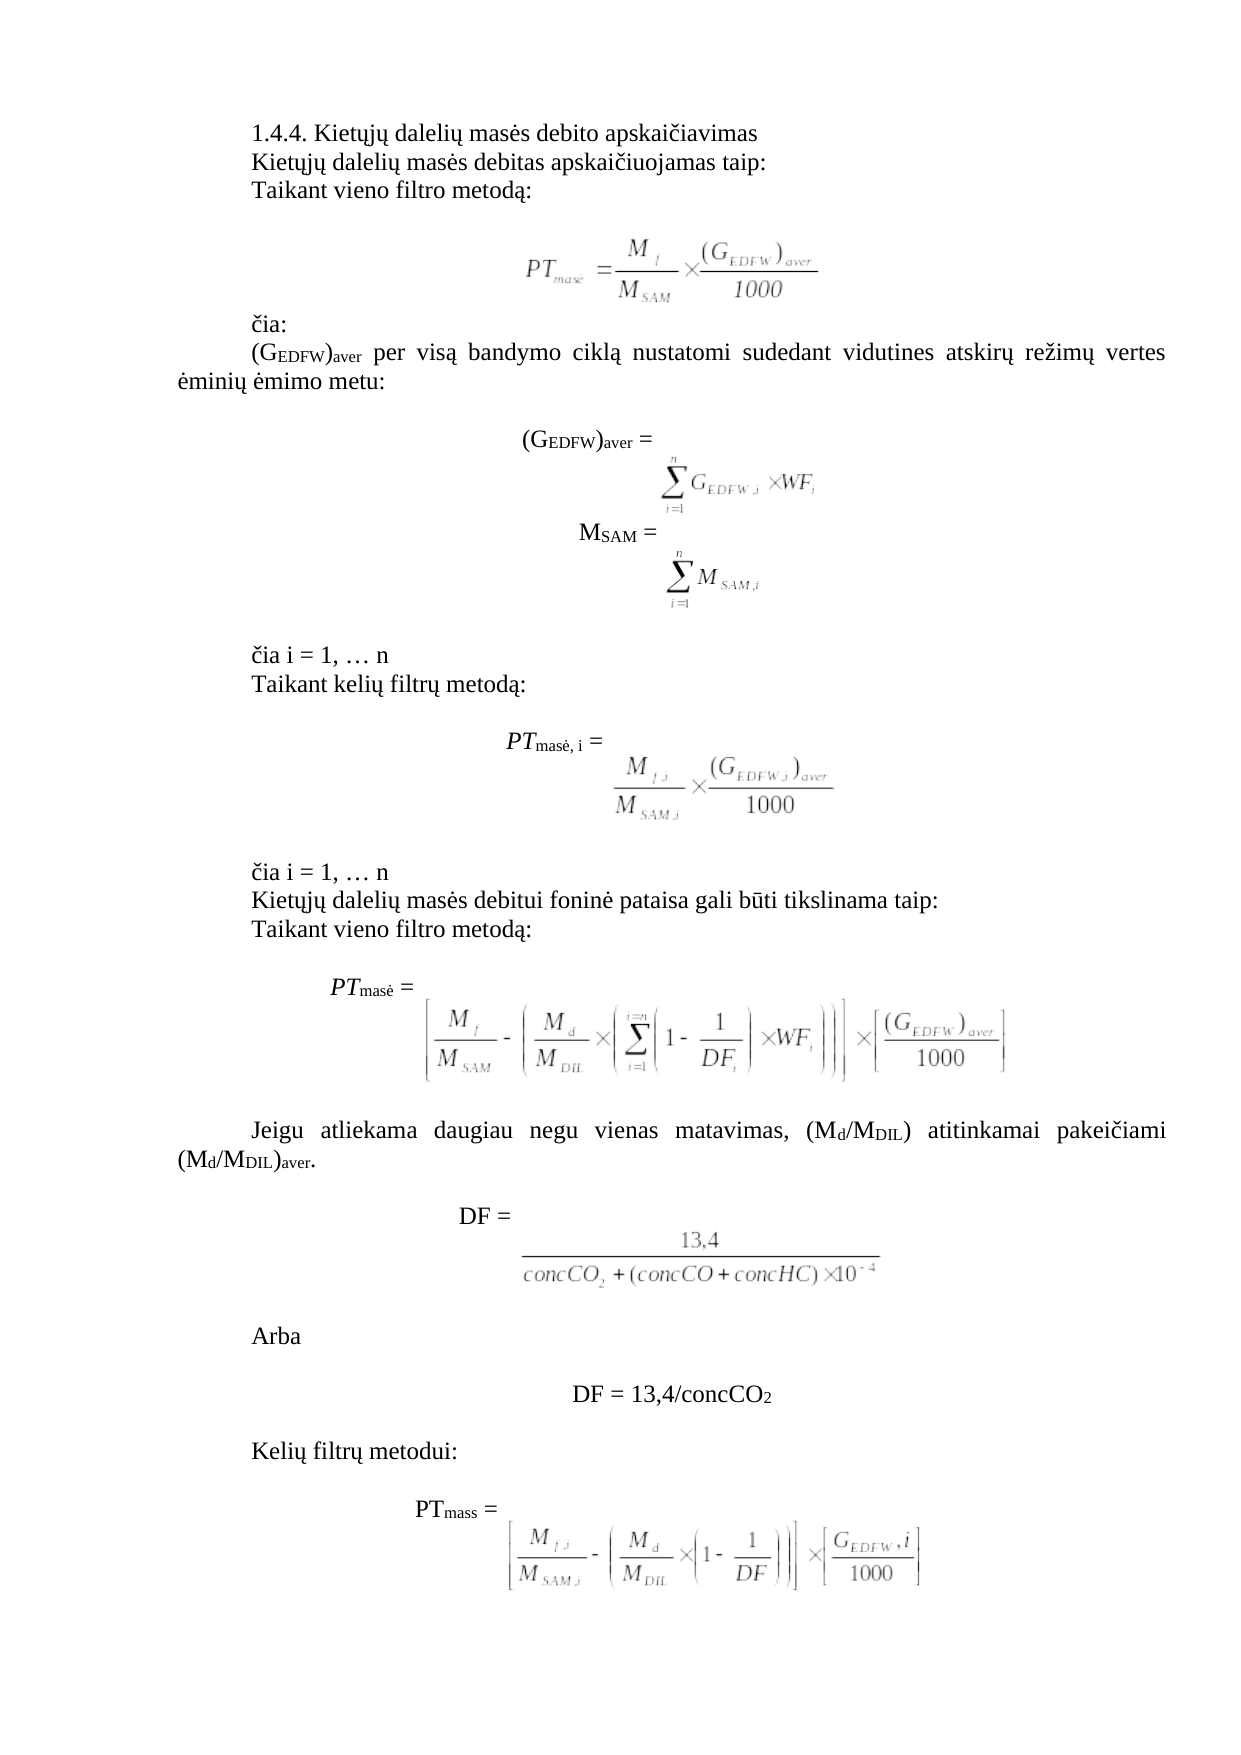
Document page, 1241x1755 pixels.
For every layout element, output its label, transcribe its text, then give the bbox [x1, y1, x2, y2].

text Taikant kelių filtrų metodą: [177, 669, 1166, 697]
text čia i = 1, … n [177, 857, 1166, 885]
text Kietųjų dalelių masės debitui foninė pataisa gali būti tikslinama taip: [177, 885, 1166, 914]
text DF = 13,4/concCO2 [177, 1379, 1166, 1407]
text Kelių filtrų metodui: [177, 1436, 1166, 1465]
text (GEDFW)aver per visą bandymo ciklą nustatomi sudedant vidutines atskirų režimų vertes ėminių ėmimo metu: [177, 337, 1166, 395]
text čia i = 1, … n [177, 640, 1166, 669]
text DF = [177, 1201, 1166, 1292]
text 1.4.4. Kietųjų dalelių masės debito apskaičiavimas [177, 118, 1166, 147]
text Taikant vieno filtro metodą: [177, 914, 1166, 943]
text MSAM = [177, 517, 1166, 611]
text PTmasė = [177, 972, 1166, 1086]
text Kietųjų dalelių masės debitas apskaičiuojamas taip: [177, 147, 1166, 176]
text Jeigu atliekama daugiau negu vienas matavimas, (Md/MDIL) atitinkamai pakeičiami (Md/MDIL)aver. [177, 1115, 1166, 1172]
text čia: [177, 309, 1166, 337]
text PTmasė, i = [177, 726, 1166, 828]
text Arba [177, 1321, 1166, 1350]
text PTmass = [177, 1494, 1166, 1597]
text Taikant vieno filtro metodą: [177, 176, 1166, 204]
text (GEDFW)aver = [177, 424, 1166, 517]
